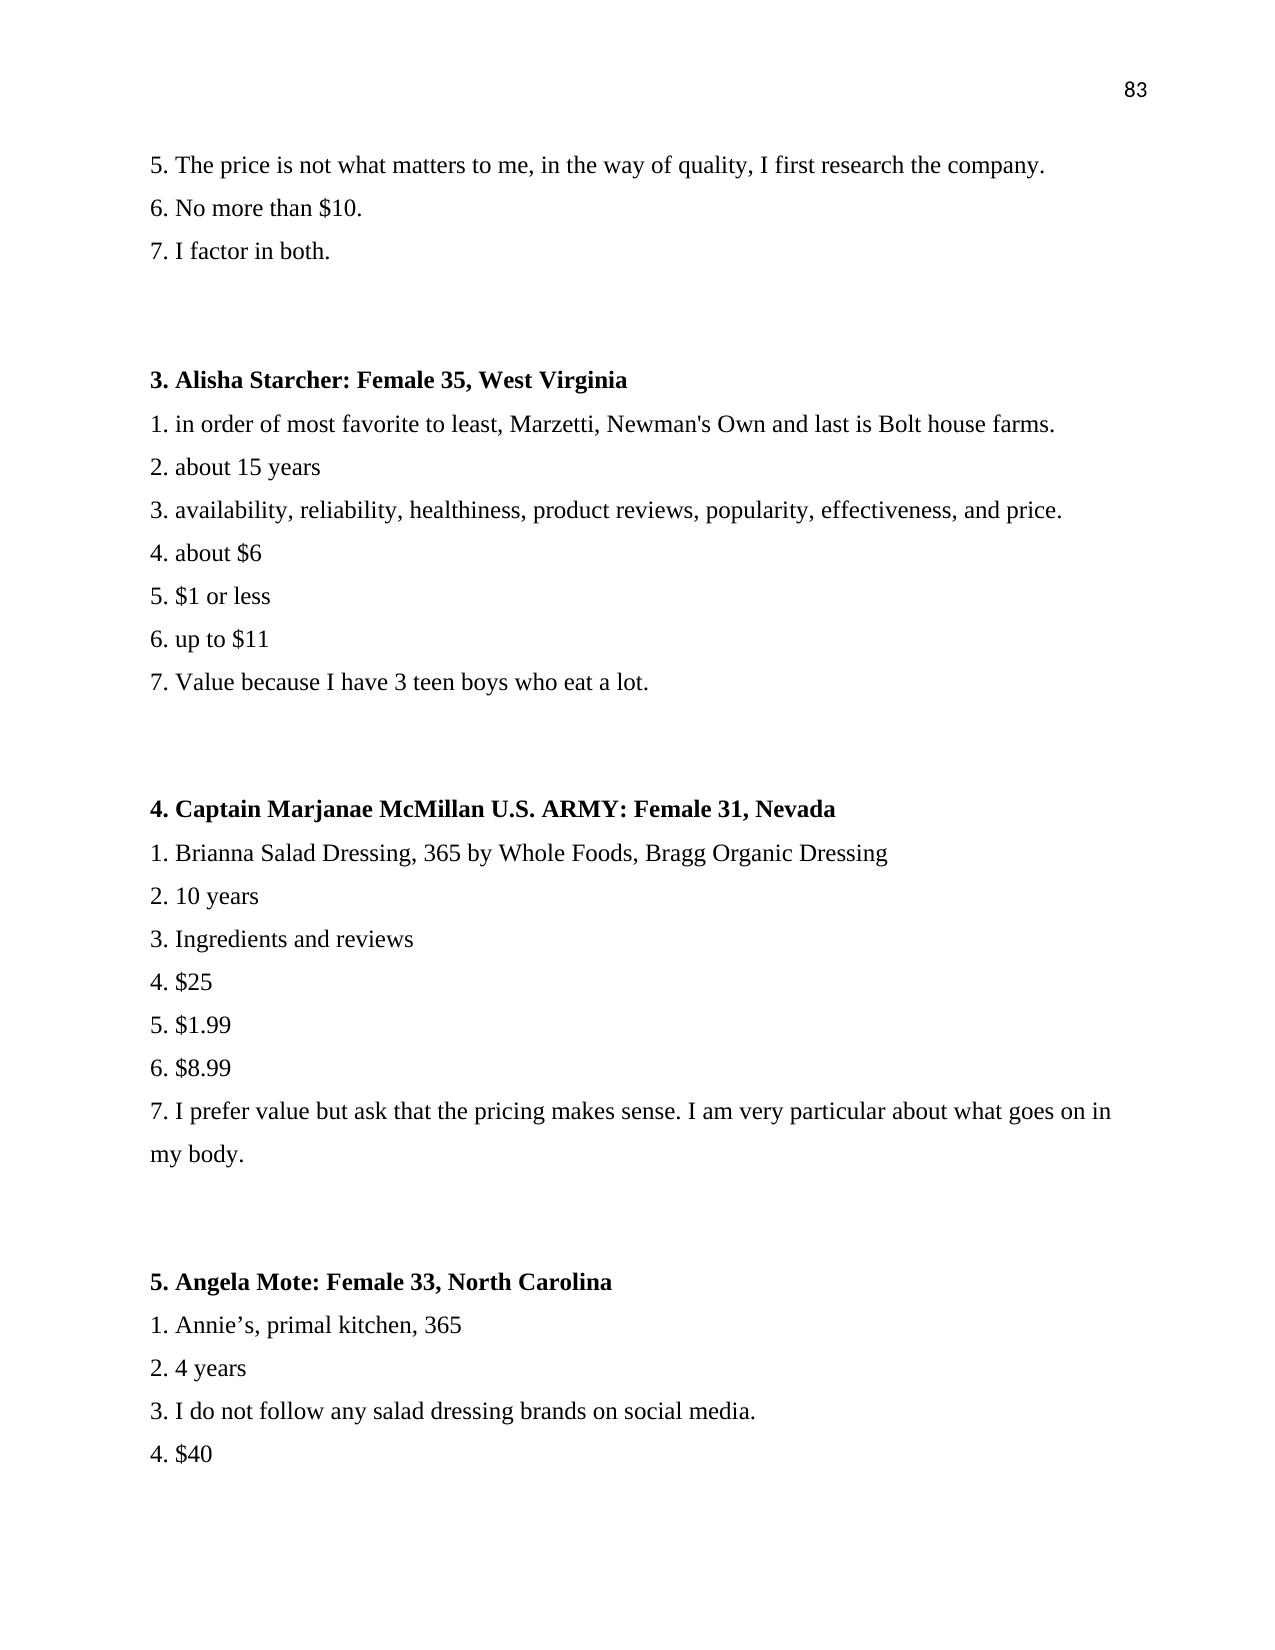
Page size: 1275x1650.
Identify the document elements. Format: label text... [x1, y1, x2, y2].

text 2. 4 years [150, 1353, 1125, 1382]
text 7. I factor in both. [150, 236, 1125, 265]
text 5. The price is not what matters to me, in the way of quality, I first research the company. [150, 150, 1125, 179]
text 4. Captain Marjanae McMillan U.S. ARMY: Female 31, Nevada [150, 794, 1125, 823]
text 7. Value because I have 3 teen boys who eat a lot. [150, 667, 1125, 696]
text 2. 10 years [150, 881, 1125, 909]
text 5. $1 or less [150, 581, 1125, 610]
text 4. about $6 [150, 538, 1125, 567]
text 2. about 15 years [150, 452, 1125, 481]
text 4. $40 [150, 1439, 1125, 1468]
text 3. Ingredients and reviews [150, 924, 1125, 953]
text 1. in order of most favorite to least, Marzetti, Newman's Own and last is Bolt house farms. [150, 409, 1125, 437]
text 5. $1.99 [150, 1010, 1125, 1039]
text 6. up to $11 [150, 624, 1125, 653]
text 6. No more than $10. [150, 193, 1125, 222]
text 4. $25 [150, 967, 1125, 996]
text 3. I do not follow any salad dressing brands on social media. [150, 1396, 1125, 1425]
text 1. Brianna Salad Dressing, 365 by Whole Foods, Bragg Organic Dressing [150, 838, 1125, 866]
text 3. Alisha Starcher: Female 35, West Virginia [150, 366, 1125, 394]
text 1. Annie’s, primal kitchen, 365 [150, 1310, 1125, 1338]
text 6. $8.99 [150, 1053, 1125, 1082]
text 3. availability, reliability, healthiness, product reviews, popularity, effectiveness, and price. [150, 495, 1125, 524]
text 5. Angela Mote: Female 33, North Carolina [150, 1267, 1125, 1295]
text 7. I prefer value but ask that the pricing makes sense. I am very particular about what goes on in my body. [150, 1096, 1125, 1168]
